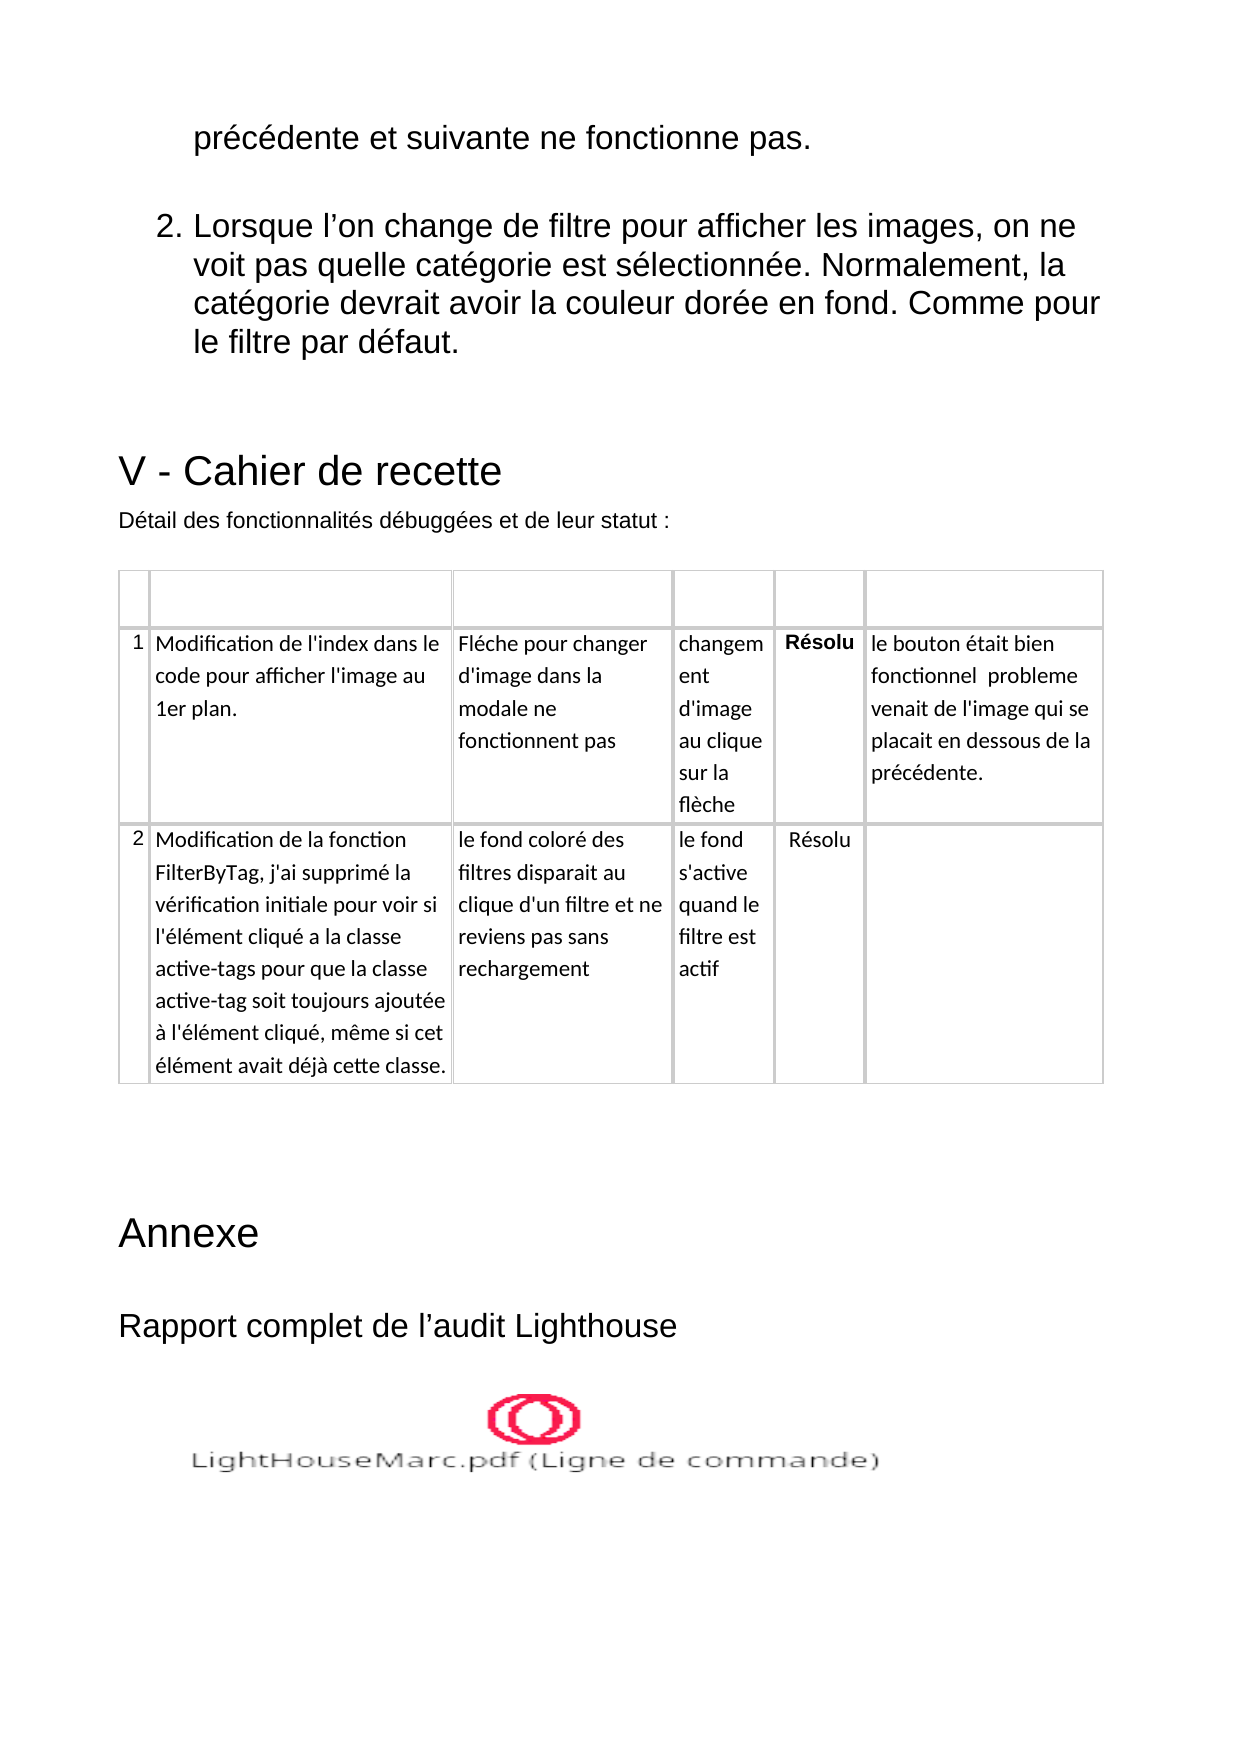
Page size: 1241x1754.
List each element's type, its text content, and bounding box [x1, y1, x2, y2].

table_header Remarques et commentaires [867, 571, 1102, 626]
text Rapport complet de l’audit Lighthouse [118, 1306, 1122, 1344]
table_cell changement d'image au clique sur la flèche [675, 630, 773, 822]
table_cell 2 [120, 826, 148, 1083]
text Annexe [118, 1208, 1122, 1256]
table_cell Modification de la fonction FilterByTag, j'ai supprimé la vérification initiale pour voir si l'élément cliqué a la classe active-tags pour que la classe active-tag soit toujours ajoutée à l'élément cliqué, même si cet élément avait déjà cette classe. [151, 826, 451, 1083]
table_header Action [151, 571, 451, 626]
table_cell Résolu [776, 826, 863, 1083]
table_cell [867, 826, 1102, 1083]
table_cell le fond s'active quand le filtre est actif [675, 826, 773, 1083]
table_header Résultat initial [454, 571, 671, 626]
table_cell Fléche pour changer d'image dans la modale ne fonctionnent pas [454, 630, 671, 822]
table_cell Modification de l'index dans le code pour afficher l'image au 1er plan. [151, 630, 451, 822]
table_cell 1 [120, 630, 148, 822]
list précédente et suivante ne fonctionne pas. [156, 118, 1122, 157]
table_header Résultat attendu [675, 571, 773, 626]
table_cell Résolu [776, 630, 863, 822]
table_cell le fond coloré des filtres disparait au clique d'un filtre et ne reviens pas sans rechargement [454, 826, 671, 1083]
list Lorsque l’on change de filtre pour afficher les images, on ne voit pas quelle catégorie est sélectionnée. Normalement, la catégorie devrait avoir la couleur dorée en fond. Comme pour le filtre par défaut. [156, 207, 1122, 360]
table_cell le bouton était bien fonctionnel probleme venait de l'image qui se placait en dessous de la précédente. [867, 630, 1102, 822]
text Détail des fonctionnalités débuggées et de leur statut : [118, 507, 1122, 533]
table_header Statut [776, 571, 863, 626]
text V - Cahier de recette [118, 447, 1122, 494]
table_header ID [120, 571, 148, 626]
